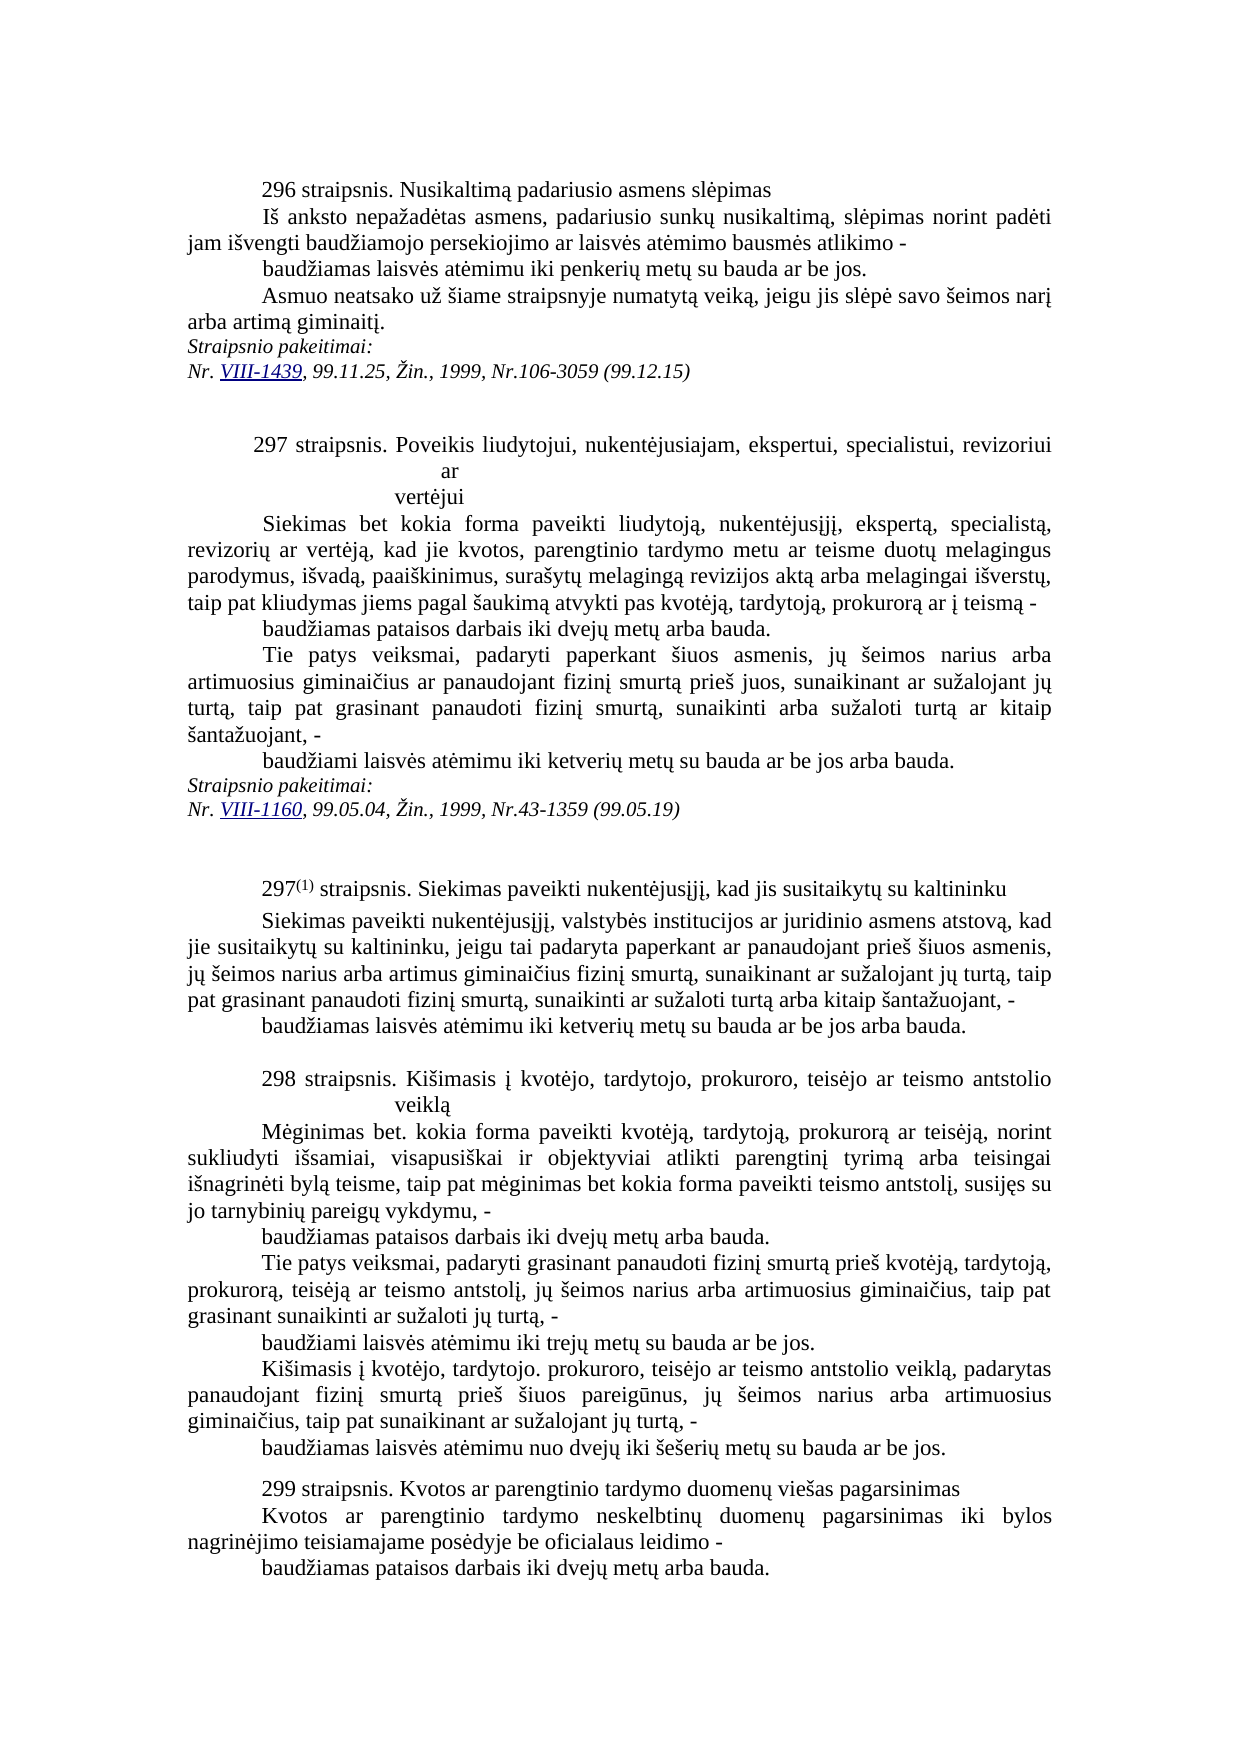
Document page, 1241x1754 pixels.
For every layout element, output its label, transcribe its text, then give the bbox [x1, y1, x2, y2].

text 297 straipsnis. Poveikis liudytojui, nukentėjusiajam, ekspertui, specialistui, revizoriui ar [253, 431, 1053, 483]
text 298 straipsnis. Kišimasis į kvotėjo, tardytojo, prokuroro, teisėjo ar teismo antstolio veiklą [261, 1065, 1053, 1118]
text Tie patys veiksmai, padaryti grasinant panaudoti fizinį smurtą prieš kvotėją, tardytoją, prokurorą, teisėją ar teismo antstolį, jų šeimos narius arba artimuosius giminaičius, taip pat grasinant sunaikinti ar sužaloti jų turtą, - [187, 1249, 1053, 1328]
text 296 straipsnis. Nusikaltimą padariusio asmens slėpimas [187, 176, 1053, 203]
text baudžiamas pataisos darbais iki dvejų metų arba bauda. [204, 1223, 1053, 1249]
text Kišimasis į kvotėjo, tardytojo. prokuroro, teisėjo ar teismo antstolio veiklą, padarytas panaudojant fizinį smurtą prieš šiuos pareigūnus, jų šeimos narius arba artimuosius giminaičius, taip pat sunaikinant ar sužalojant jų turtą, - [187, 1355, 1053, 1434]
text baudžiami laisvės atėmimu iki trejų metų su bauda ar be jos. [187, 1328, 1053, 1355]
text Mėginimas bet. kokia forma paveikti kvotėją, tardytoją, prokurorą ar teisėją, norint sukliudyti išsamiai, visapusiškai ir objektyviai atlikti parengtinį tyrimą arba teisingai išnagrinėti bylą teisme, taip pat mėginimas bet kokia forma paveikti teismo antstolį, susijęs su jo tarnybinių pareigų vykdymu, - [187, 1118, 1053, 1223]
text Siekimas paveikti nukentėjusįjį, valstybės institucijos ar juridinio asmens atstovą, kad jie susitaikytų su kaltininku, jeigu tai padaryta paperkant ar panaudojant prieš šiuos asmenis, jų šeimos narius arba artimus giminaičius fizinį smurtą, sunaikinant ar sužalojant jų turtą, taip pat grasinant panaudoti fizinį smurtą, sunaikinti ar sužaloti turtą arba kitaip šantažuojant, - [187, 907, 1053, 1012]
text Kvotos ar parengtinio tardymo neskelbtinų duomenų pagarsinimas iki bylos nagrinėjimo teisiamajame posėdyje be oficialaus leidimo - [187, 1502, 1053, 1554]
text baudžiamas pataisos darbais iki dvejų metų arba bauda. [213, 1554, 1053, 1581]
text baudžiami laisvės atėmimu iki ketverių metų su bauda ar be jos arba bauda. [187, 747, 1053, 773]
text 299 straipsnis. Kvotos ar parengtinio tardymo duomenų viešas pagarsinimas [261, 1475, 1053, 1502]
text baudžiamas pataisos darbais iki dvejų metų arba bauda. [187, 615, 1053, 642]
text Asmuo neatsako už šiame straipsnyje numatytą veiką, jeigu jis slėpė savo šeimos narį arba artimą giminaitį. [187, 282, 1053, 334]
text Straipsnio pakeitimai: [187, 773, 1053, 797]
text baudžiamas laisvės atėmimu iki penkerių metų su bauda ar be jos. [187, 255, 1053, 282]
text Nr. VIII-1160, 99.05.04, Žin., 1999, Nr.43-1359 (99.05.19) [187, 797, 1053, 821]
text Tie patys veiksmai, padaryti paperkant šiuos asmenis, jų šeimos narius arba artimuosius giminaičius ar panaudojant fizinį smurtą prieš juos, sunaikinant ar sužalojant jų turtą, taip pat grasinant panaudoti fizinį smurtą, sunaikinti arba sužaloti turtą ar kitaip šantažuojant, - [187, 642, 1053, 747]
text baudžiamas laisvės atėmimu nuo dvejų iki šešerių metų su bauda ar be jos. [187, 1434, 1053, 1460]
text 297(1) straipsnis. Siekimas paveikti nukentėjusįjį, kad jis susitaikytų su kaltininku [261, 876, 1053, 902]
text Straipsnio pakeitimai: [187, 334, 1053, 358]
text vertėjui [394, 483, 1053, 510]
text Siekimas bet kokia forma paveikti liudytoją, nukentėjusįjį, ekspertą, specialistą, revizorių ar vertėją, kad jie kvotos, parengtinio tardymo metu ar teisme duotų melagingus parodymus, išvadą, paaiškinimus, surašytų melagingą revizijos aktą arba melagingai išverstų, taip pat kliudymas jiems pagal šaukimą atvykti pas kvotėją, tardytoją, prokurorą ar į teismą - [187, 510, 1053, 615]
text Iš anksto nepažadėtas asmens, padariusio sunkų nusikaltimą, slėpimas norint padėti jam išvengti baudžiamojo persekiojimo ar laisvės atėmimo bausmės atlikimo - [187, 203, 1053, 255]
text Nr. VIII-1439, 99.11.25, Žin., 1999, Nr.106-3059 (99.12.15) [187, 358, 1053, 383]
text baudžiamas laisvės atėmimu iki ketverių metų su bauda ar be jos arba bauda. [187, 1012, 1053, 1039]
